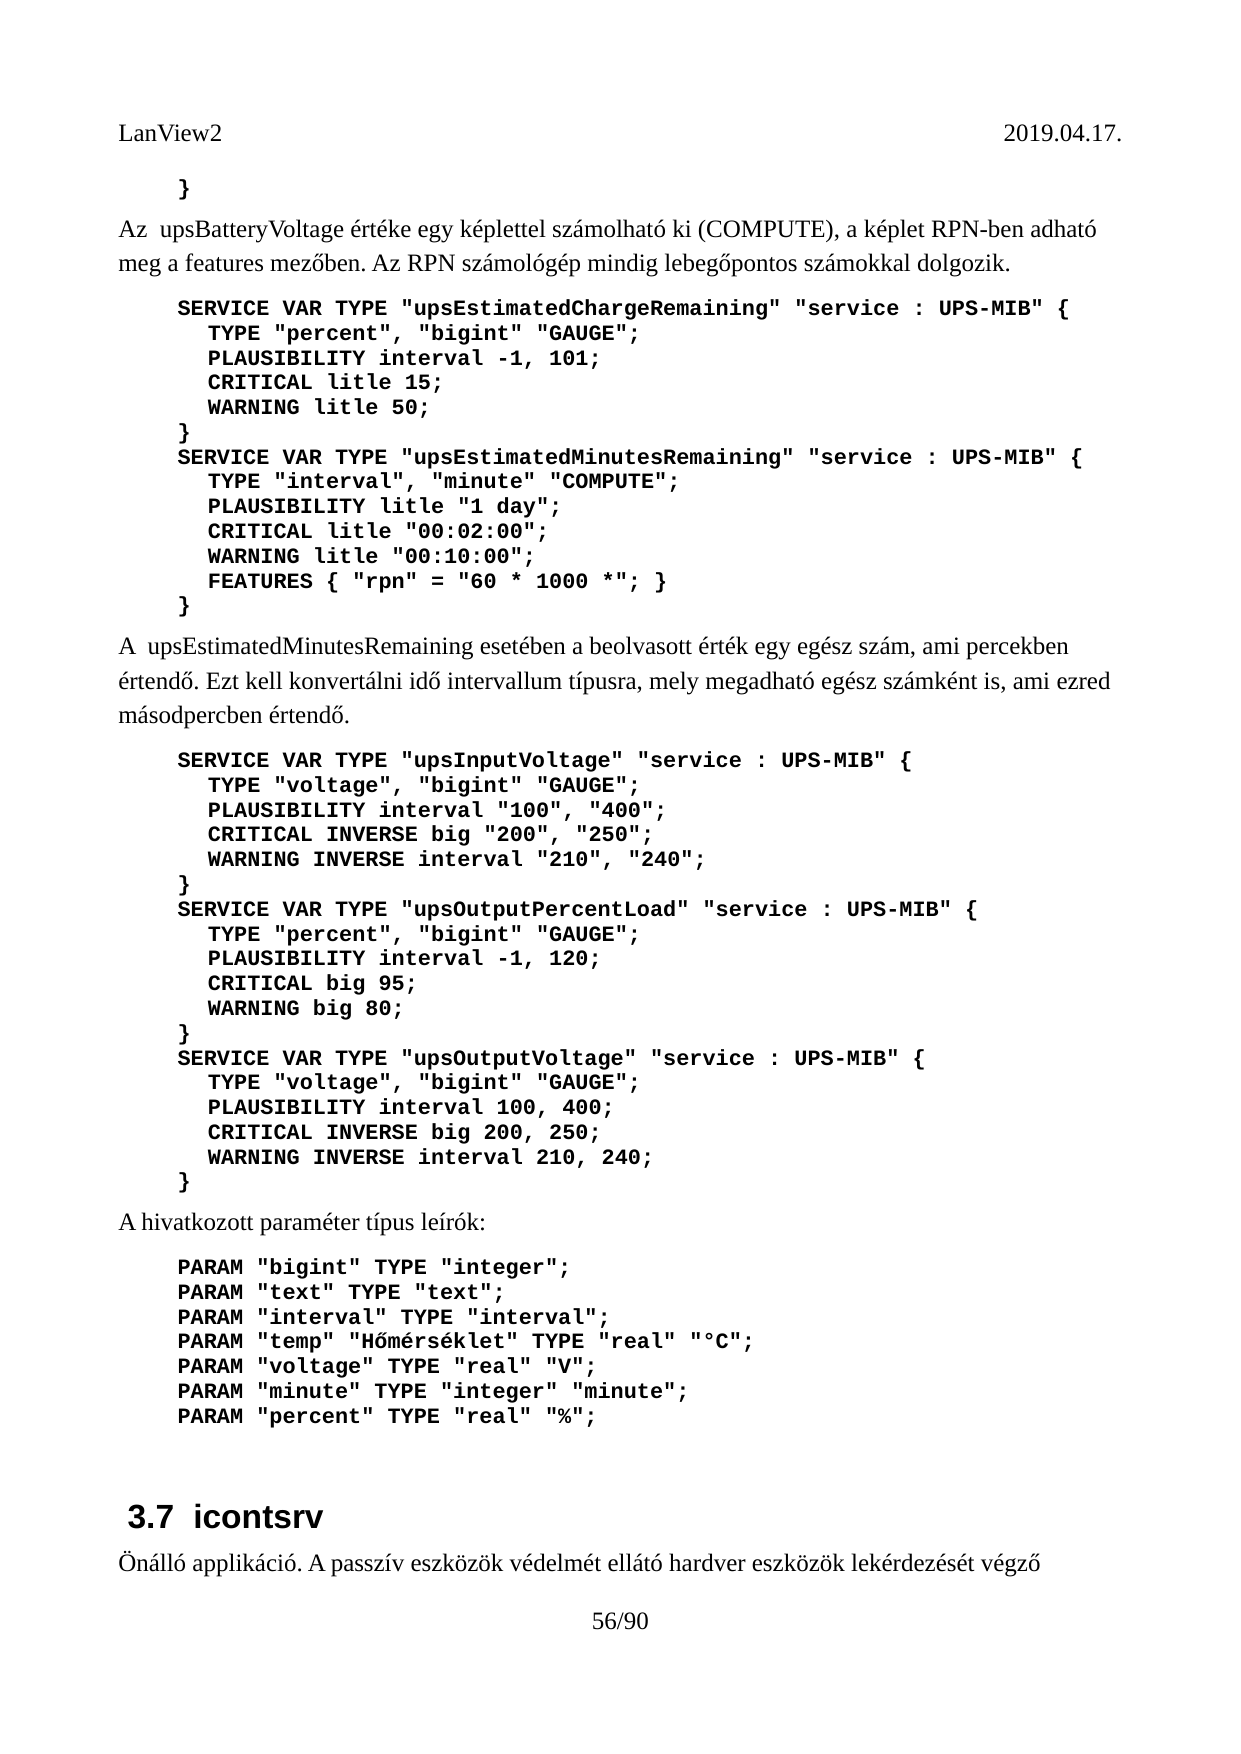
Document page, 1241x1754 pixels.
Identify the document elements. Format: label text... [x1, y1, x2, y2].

text CRITICAL INVERSE big 200, 250; [177, 1121, 1122, 1146]
text A hivatkozott paraméter típus leírók: [118, 1207, 1122, 1236]
text CRITICAL big 95; [177, 972, 1122, 997]
text PLAUSIBILITY interval 100, 400; [177, 1096, 1122, 1121]
text SERVICE VAR TYPE "upsEstimatedMinutesRemaining" "service : UPS-MIB" { [177, 446, 1122, 471]
text A upsEstimatedMinutesRemaining esetében a beolvasott érték egy egész szám, ami percekben értendő. Ezt kell konvertálni idő intervallum típusra, mely megadható egész számként is, ami ezred másodpercben értendő. [118, 631, 1122, 729]
text SERVICE VAR TYPE "upsInputVoltage" "service : UPS-MIB" { [177, 749, 1122, 774]
text PARAM "minute" TYPE "integer" "minute"; [177, 1380, 1122, 1405]
text CRITICAL INVERSE big "200", "250"; [177, 824, 1122, 848]
text WARNING litle "00:10:00"; [177, 545, 1122, 570]
text } [177, 1171, 1122, 1196]
text WARNING INVERSE interval "210", "240"; [177, 848, 1122, 873]
text SERVICE VAR TYPE "upsOutputVoltage" "service : UPS-MIB" { [177, 1047, 1122, 1072]
text TYPE "percent", "bigint" "GAUGE"; [177, 923, 1122, 948]
text PARAM "voltage" TYPE "real" "V"; [177, 1356, 1122, 1380]
text } [177, 873, 1122, 898]
text PLAUSIBILITY interval "100", "400"; [177, 799, 1122, 824]
text TYPE "percent", "bigint" "GAUGE"; [177, 322, 1122, 347]
text } [177, 177, 1122, 202]
text } [177, 1022, 1122, 1047]
text PLAUSIBILITY interval -1, 101; [177, 347, 1122, 372]
text } [177, 595, 1122, 619]
text PARAM "temp" "Hőmérséklet" TYPE "real" "°C"; [177, 1331, 1122, 1356]
text PLAUSIBILITY litle "1 day"; [177, 496, 1122, 520]
text } [177, 421, 1122, 446]
text SERVICE VAR TYPE "upsEstimatedChargeRemaining" "service : UPS-MIB" { [177, 297, 1122, 322]
text PLAUSIBILITY interval -1, 120; [177, 948, 1122, 972]
text TYPE "voltage", "bigint" "GAUGE"; [177, 1072, 1122, 1096]
text PARAM "interval" TYPE "interval"; [177, 1306, 1122, 1331]
text WARNING big 80; [177, 997, 1122, 1022]
text CRITICAL litle 15; [177, 372, 1122, 396]
text WARNING INVERSE interval 210, 240; [177, 1146, 1122, 1171]
text SERVICE VAR TYPE "upsOutputPercentLoad" "service : UPS-MIB" { [177, 898, 1122, 923]
subtitle icontsrv [118, 1497, 1122, 1536]
text PARAM "percent" TYPE "real" "%"; [177, 1405, 1122, 1430]
text WARNING litle 50; [177, 396, 1122, 421]
text Önálló applikáció. A passzív eszközök védelmét ellátó hardver eszközök lekérdezését végző [118, 1548, 1122, 1577]
text Az upsBatteryVoltage értéke egy képlettel számolható ki (COMPUTE), a képlet RPN-ben adható meg a features mezőben. Az RPN számológép mindig lebegőpontos számokkal dolgozik. [118, 214, 1122, 277]
text FEATURES { "rpn" = "60 * 1000 *"; } [177, 570, 1122, 595]
text PARAM "bigint" TYPE "integer"; [177, 1256, 1122, 1281]
text CRITICAL litle "00:02:00"; [177, 520, 1122, 545]
text TYPE "interval", "minute" "COMPUTE"; [177, 471, 1122, 496]
text PARAM "text" TYPE "text"; [177, 1281, 1122, 1306]
text TYPE "voltage", "bigint" "GAUGE"; [177, 774, 1122, 799]
